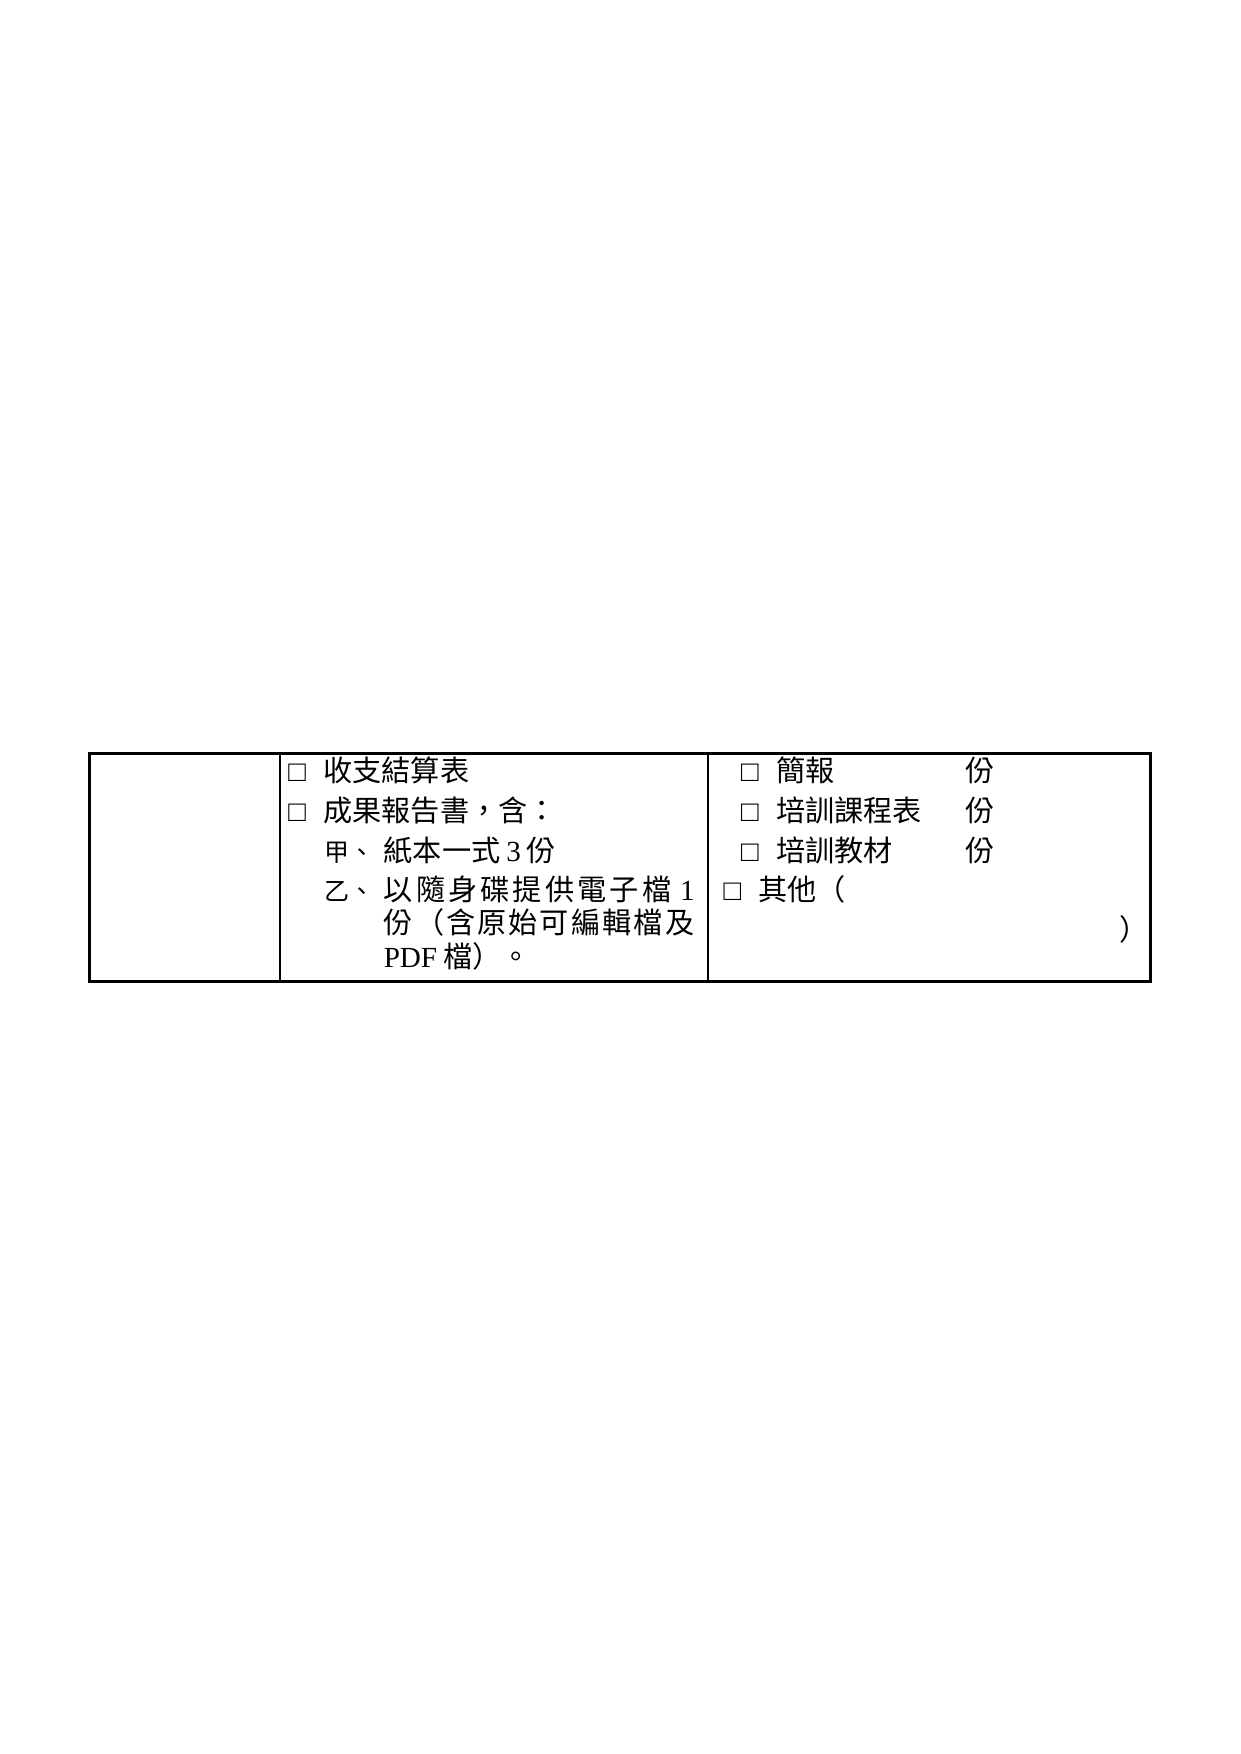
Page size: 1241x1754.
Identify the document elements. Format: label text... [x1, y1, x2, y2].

table_cell [91, 755, 279, 980]
table_cell □ 簡報 份 □ 培訓課程表 份 □ 培訓教材 份 □ 其他（ ） [709, 755, 1149, 980]
table_cell □ 收支結算表 □ 成果報告書，含： 紙本一式3份 以隨身碟提供電子檔1份（含原始可編輯檔及PDF檔）。 [281, 755, 707, 980]
